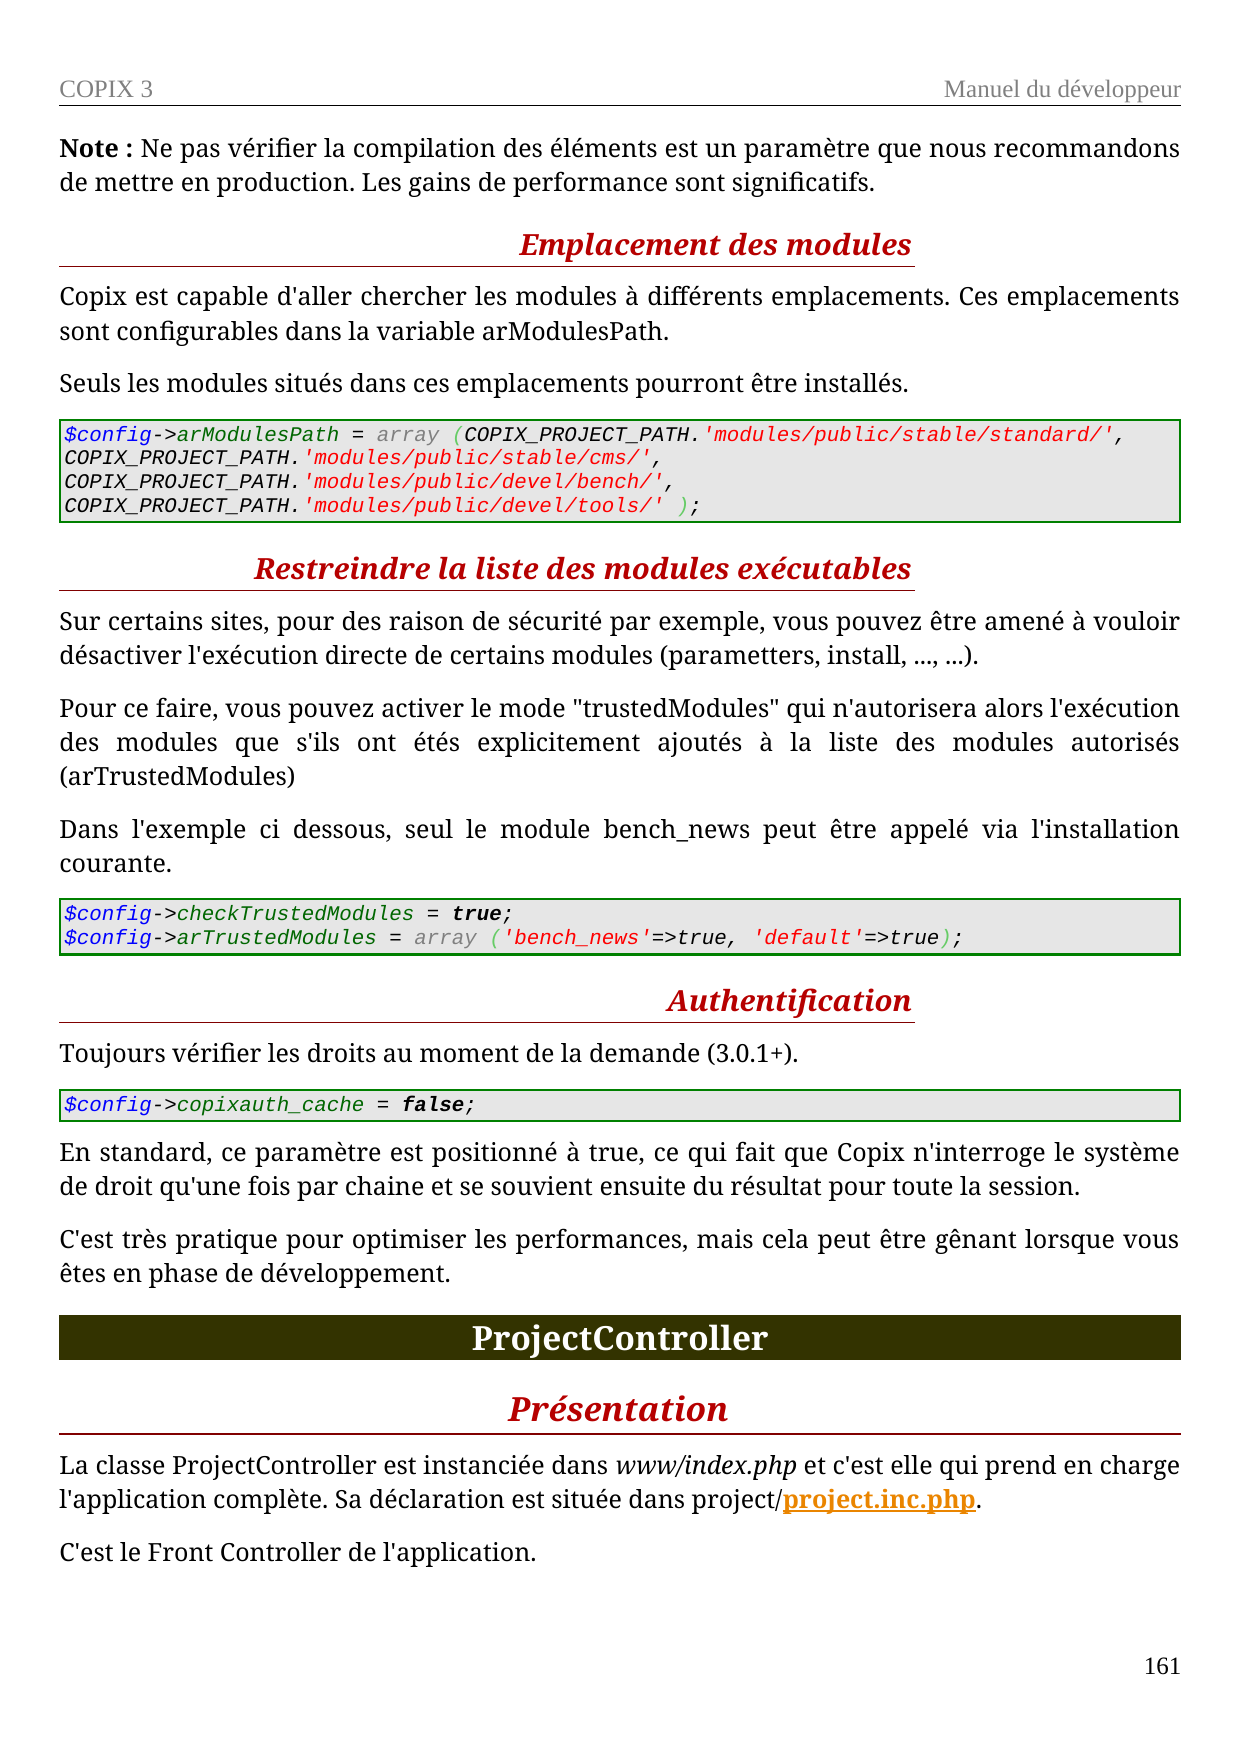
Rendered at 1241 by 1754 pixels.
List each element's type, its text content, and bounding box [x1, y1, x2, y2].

text Copix est capable d'aller chercher les modules à différents emplacements. Ces emplacements sont configurables dans la variable arModulesPath. [59, 279, 1181, 347]
text $config->arModulesPath = array (COPIX_PROJECT_PATH.'modules/public/stable/standard/', COPIX_PROJECT_PATH.'modules/public/stable/cms/', COPIX_PROJECT_PATH.'modules/public/devel/bench/', COPIX_PROJECT_PATH.'modules/public/devel/tools/' ); [61, 421, 1179, 521]
text Pour ce faire, vous pouvez activer le mode "trustedModules" qui n'autorisera alors l'exécution des modules que s'ils ont étés explicitement ajoutés à la liste des modules autorisés (arTrustedModules) [59, 691, 1181, 793]
text Toujours vérifier les droits au moment de la demande (3.0.1+). [59, 1036, 1181, 1070]
subtitle Emplacement des modules [59, 224, 915, 266]
text Sur certains sites, pour des raison de sécurité par exemple, vous pouvez être amené à vouloir désactiver l'exécution directe de certains modules (parametters, install, ..., ...). [59, 604, 1181, 672]
text C'est le Front Controller de l'application. [59, 1534, 1181, 1568]
text Seuls les modules situés dans ces emplacements pourront être installés. [59, 366, 1181, 400]
subtitle Présentation [59, 1385, 1181, 1433]
text Dans l'exemple ci dessous, seul le module bench_news peut être appelé via l'installation courante. [59, 811, 1181, 879]
text C'est très pratique pour optimiser les performances, mais cela peut être gênant lorsque vous êtes en phase de développement. [59, 1222, 1181, 1290]
subtitle ProjectController [59, 1315, 1181, 1360]
text La classe ProjectController est instanciée dans www/index.php et c'est elle qui prend en charge l'application complète. Sa déclaration est située dans project/project.inc.php. [59, 1447, 1181, 1516]
text $config->checkTrustedModules = true; [61, 900, 1179, 922]
subtitle Restreindre la liste des modules exécutables [59, 548, 915, 590]
text En standard, ce paramètre est positionné à true, ce qui fait que Copix n'interroge le système de droit qu'une fois par chaine et se souvient ensuite du résultat pour toute la session. [59, 1135, 1181, 1203]
text Note : Ne pas vérifier la compilation des éléments est un paramètre que nous recommandons de mettre en production. Les gains de performance sont significatifs. [59, 131, 1181, 199]
text $config->copixauth_cache = false; [61, 1091, 1179, 1120]
subtitle Authentification [59, 981, 915, 1022]
text $config->arTrustedModules = array ('bench_news'=>true, 'default'=>true); [61, 922, 1179, 953]
